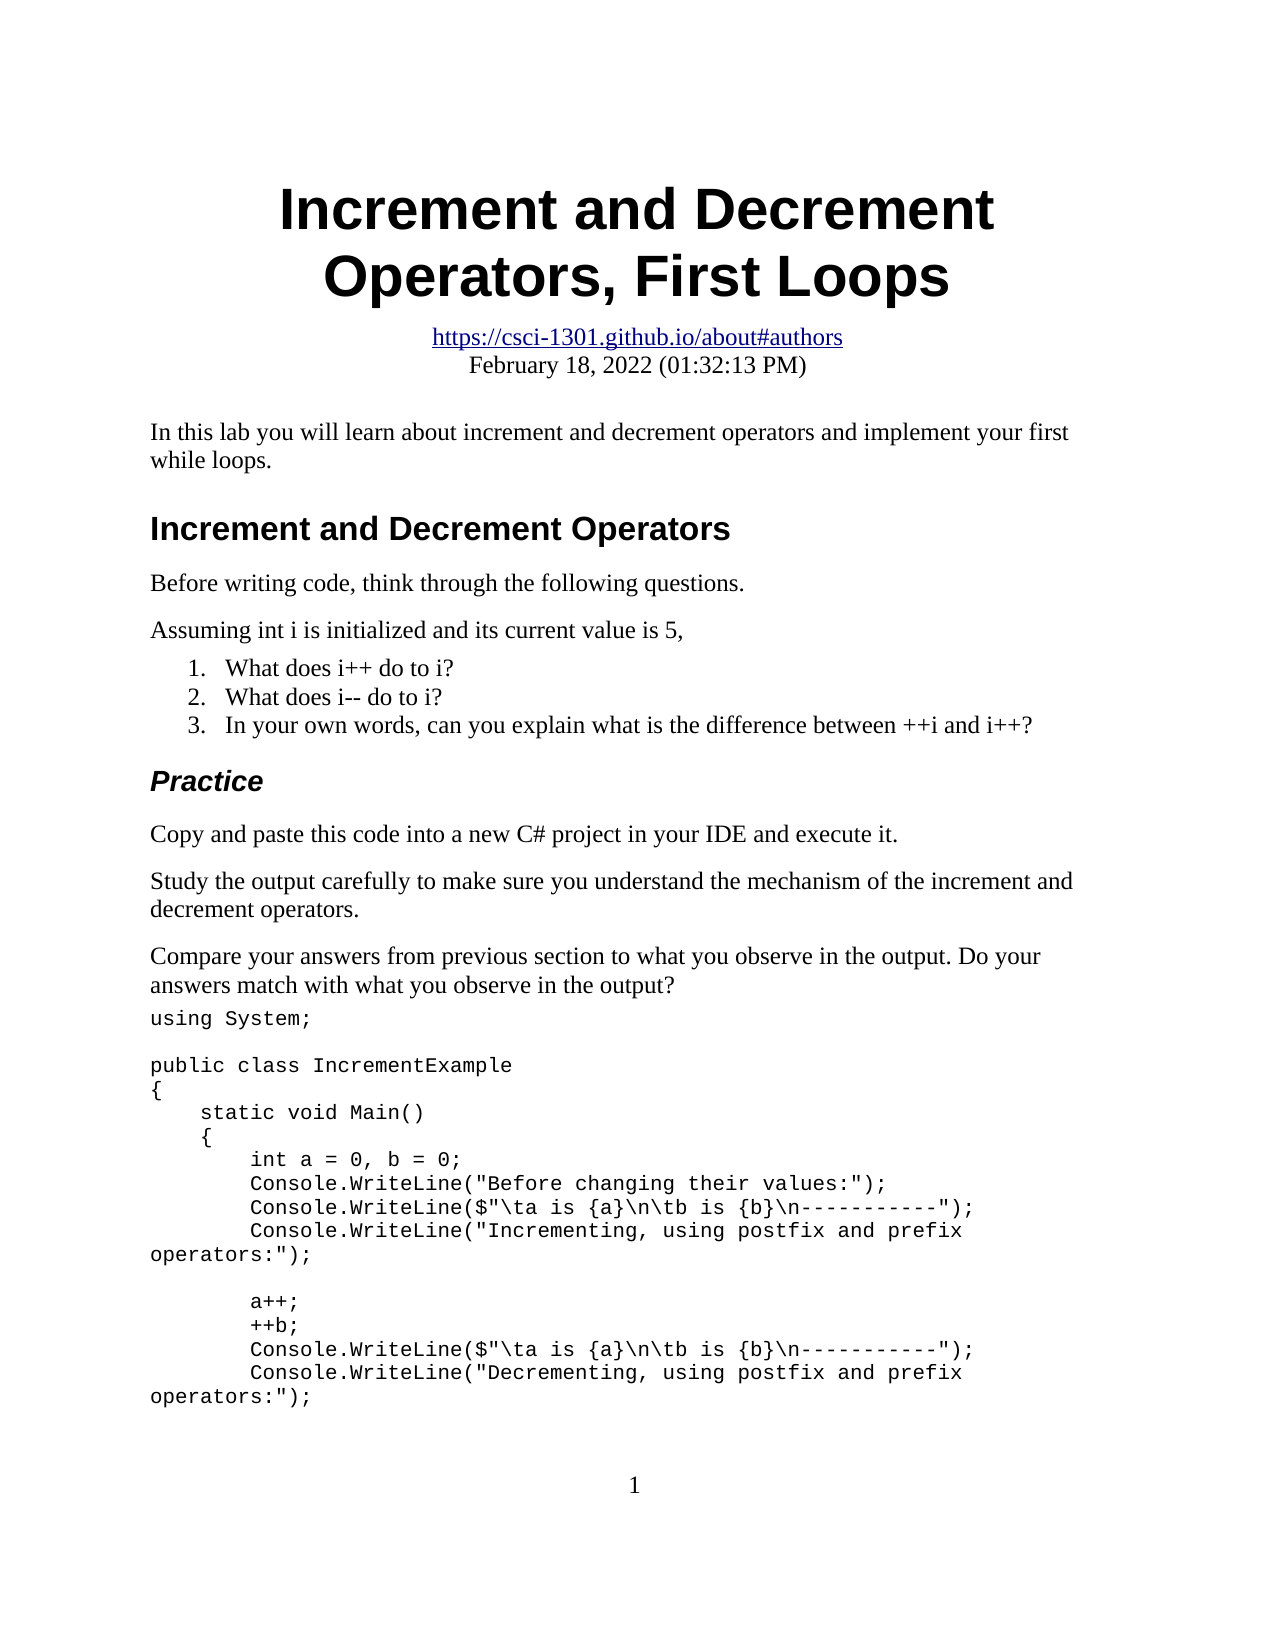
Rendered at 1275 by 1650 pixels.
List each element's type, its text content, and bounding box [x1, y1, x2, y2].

text Console.WriteLine("Decrementing, using postfix and prefix operators:"); [150, 1362, 1125, 1409]
title Increment and Decrement Operators, First Loops [150, 175, 1125, 309]
text static void Main() [150, 1102, 1125, 1126]
text Console.WriteLine($"\ta is {a}\n\tb is {b}\n-----------"); [150, 1197, 1125, 1220]
text a++; [150, 1291, 1125, 1315]
text int a = 0, b = 0; [150, 1149, 1125, 1173]
text { [150, 1078, 1125, 1102]
list What does i-- do to i? [187, 682, 1125, 710]
text Study the output carefully to make sure you understand the mechanism of the increment and decrement operators. [150, 866, 1125, 923]
text Assuming int i is initialized and its current value is 5, [150, 615, 1125, 644]
text public class IncrementExample [150, 1055, 1125, 1078]
list What does i++ do to i? [187, 653, 1125, 682]
list In your own words, can you explain what is the difference between ++i and i++? [187, 710, 1125, 739]
text Console.WriteLine("Incrementing, using postfix and prefix operators:"); [150, 1220, 1125, 1268]
text February 18, 2022 (01:32:13 PM) [150, 350, 1125, 379]
text In this lab you will learn about increment and decrement operators and implement your first while loops. [150, 417, 1125, 474]
text using System; [150, 1008, 1125, 1031]
text Console.WriteLine("Before changing their values:"); [150, 1173, 1125, 1197]
text Compare your answers from previous section to what you observe in the output. Do your answers match with what you observe in the output? [150, 941, 1125, 999]
text Console.WriteLine($"\ta is {a}\n\tb is {b}\n-----------"); [150, 1339, 1125, 1362]
text Copy and paste this code into a new C# project in your IDE and execute it. [150, 819, 1125, 848]
subtitle Increment and Decrement Operators [150, 508, 1125, 547]
text ++b; [150, 1315, 1125, 1339]
text Before writing code, think through the following questions. [150, 568, 1125, 597]
text https://csci-1301.github.io/about#authors [150, 322, 1125, 350]
text { [150, 1126, 1125, 1149]
subtitle Practice [150, 764, 1125, 798]
